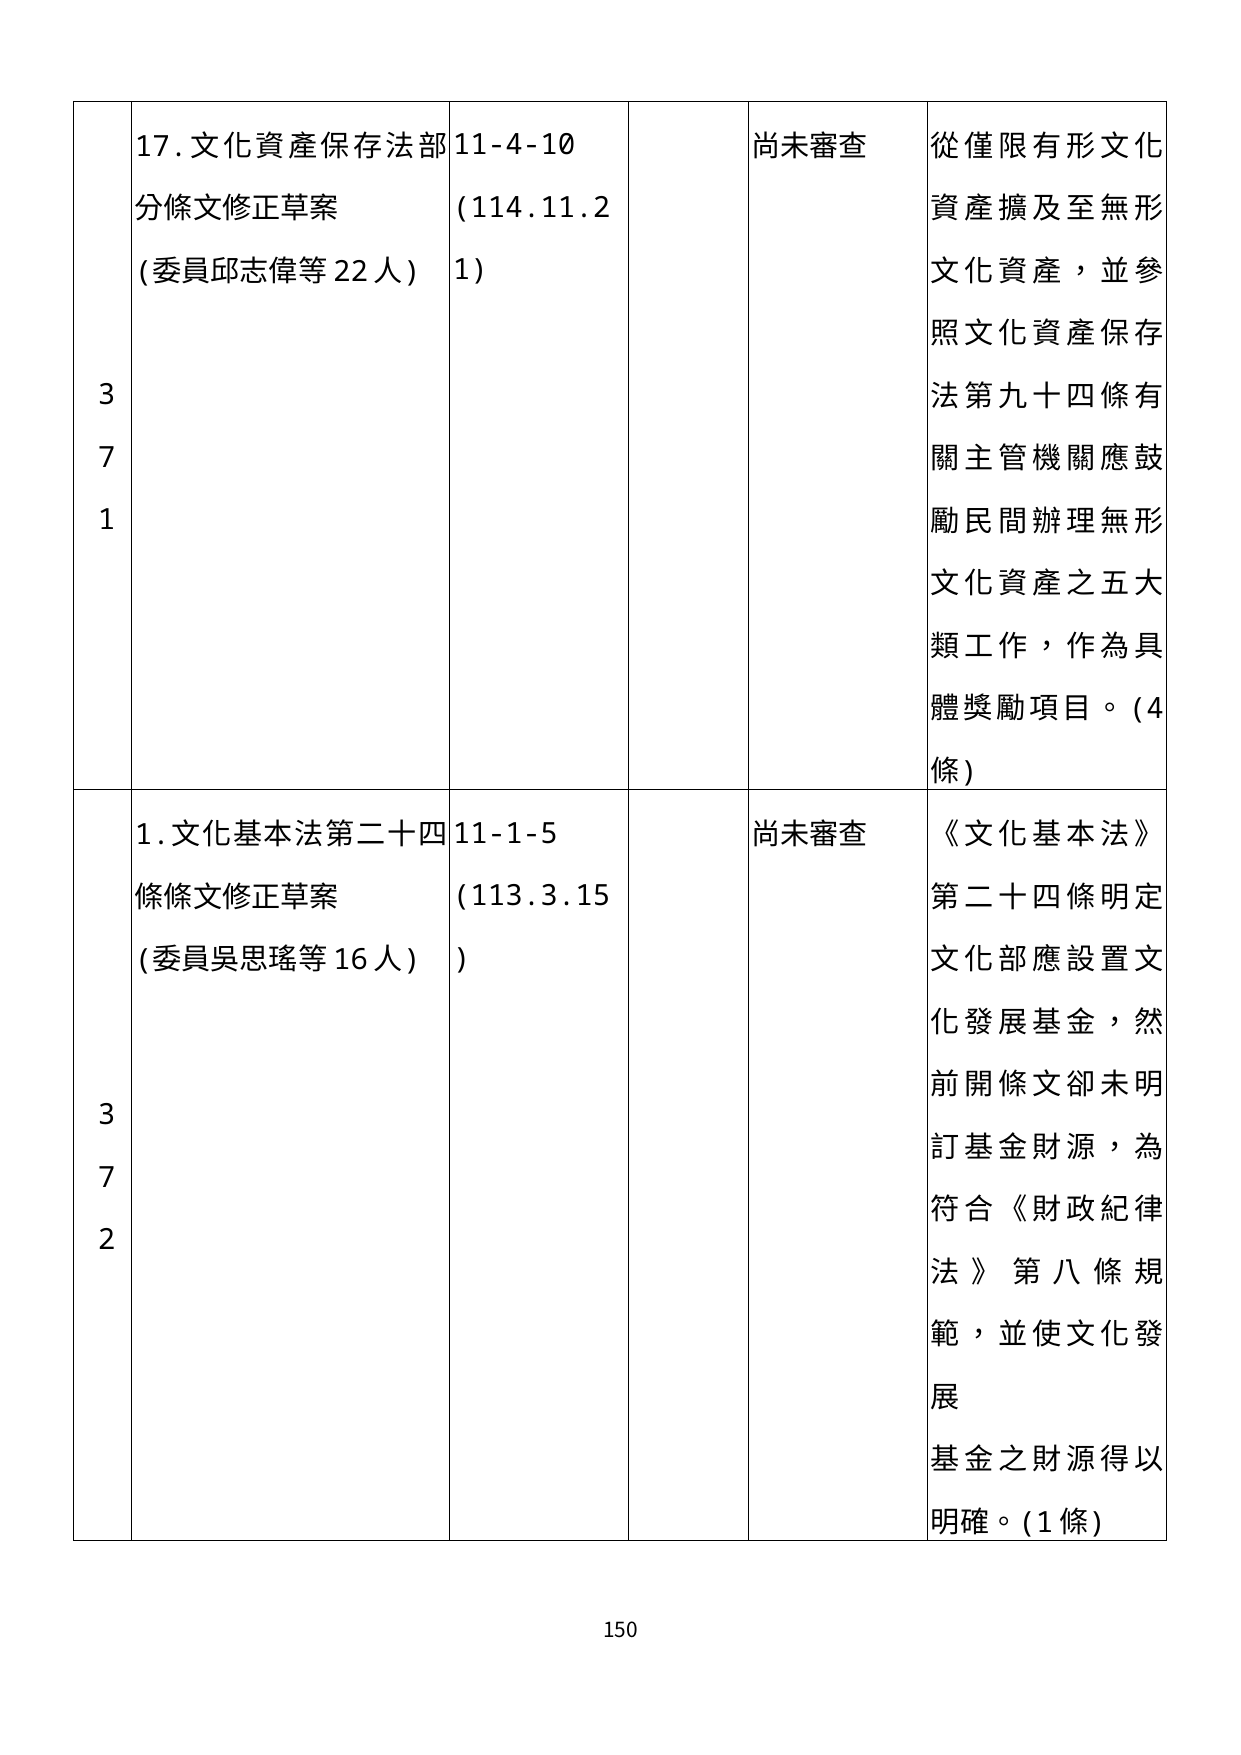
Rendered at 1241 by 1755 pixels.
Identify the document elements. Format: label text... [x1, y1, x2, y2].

table_cell 尚未審查 [749, 102, 927, 789]
table_cell 17.文化資產保存法部分條文修正草案 (委員邱志偉等22人) [132, 102, 449, 789]
table_cell [74, 790, 131, 1540]
table_cell 《文化基本法》第二十四條明定文化部應設置文化發展基金，然前開條文卻未明訂基金財源，為符合《財政紀律法》第八條規範，並使文化發展 基金之財源得以明確。(1條) [928, 790, 1166, 1540]
table_cell 11-1-5 (113.3.15) [450, 790, 628, 1540]
table_cell 11-4-10 (114.11.21) [450, 102, 628, 789]
table_cell 1.文化基本法第二十四條條文修正草案 (委員吳思瑤等16人) [132, 790, 449, 1540]
table_cell [629, 790, 748, 1540]
table_cell [74, 102, 131, 789]
table_cell 從僅限有形文化資產擴及至無形文化資產，並參照文化資產保存法第九十四條有關主管機關應鼓勵民間辦理無形文化資產之五大類工作，作為具體獎勵項目。(4條) [928, 102, 1166, 789]
table_cell 尚未審查 [749, 790, 927, 1540]
table_cell [629, 102, 748, 789]
